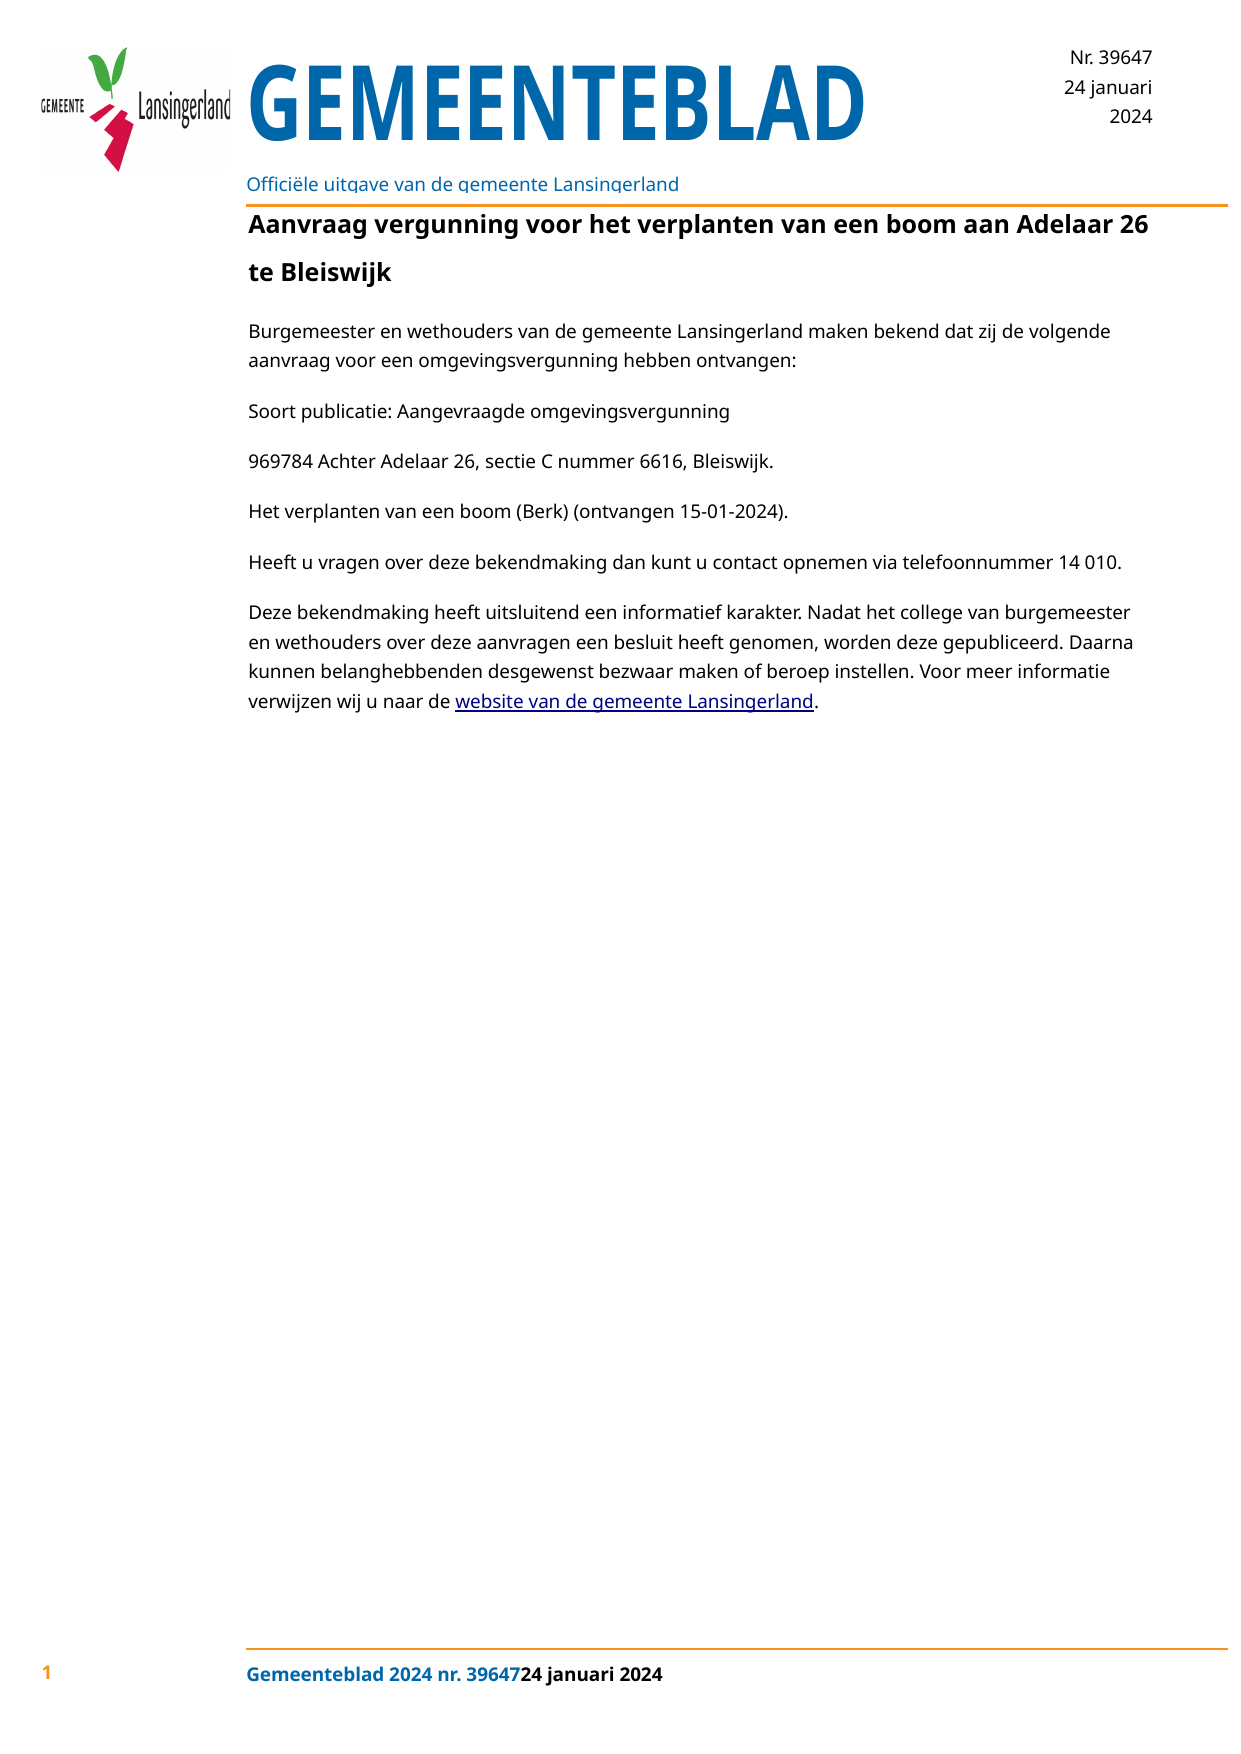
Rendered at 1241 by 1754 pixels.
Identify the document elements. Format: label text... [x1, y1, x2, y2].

text Burgemeester en wethouders van de gemeente Lansingerland maken bekend dat zij de volgende aanvraag voor een omgevingsvergunning hebben ontvangen: [248, 318, 1152, 373]
text Soort publicatie: Aangevraagde omgevingsvergunning [248, 398, 1152, 424]
text 969784 Achter Adelaar 26, sectie C nummer 6616, Bleiswijk. [248, 448, 1152, 474]
text Het verplanten van een boom (Berk) (ontvangen 15-01-2024). [248, 499, 1152, 524]
text Heeft u vragen over deze bekendmaking dan kunt u contact opnemen via telefoonnummer 14 010. [248, 549, 1152, 575]
text Deze bekendmaking heeft uitsluitend een informatief karakter. Nadat het college van burgemeester en wethouders over deze aanvragen een besluit heeft genomen, worden deze gepubliceerd. Daarna kunnen belanghebbenden desgewenst bezwaar maken of beroep instellen. Voor meer informatie verwijzen wij u naar de website van de gemeente Lansingerland. [248, 599, 1152, 714]
picture [41, 47, 231, 172]
text Aanvraag vergunning voor het verplanten van een boom aan Adelaar 26 te Bleiswijk [248, 207, 1152, 288]
